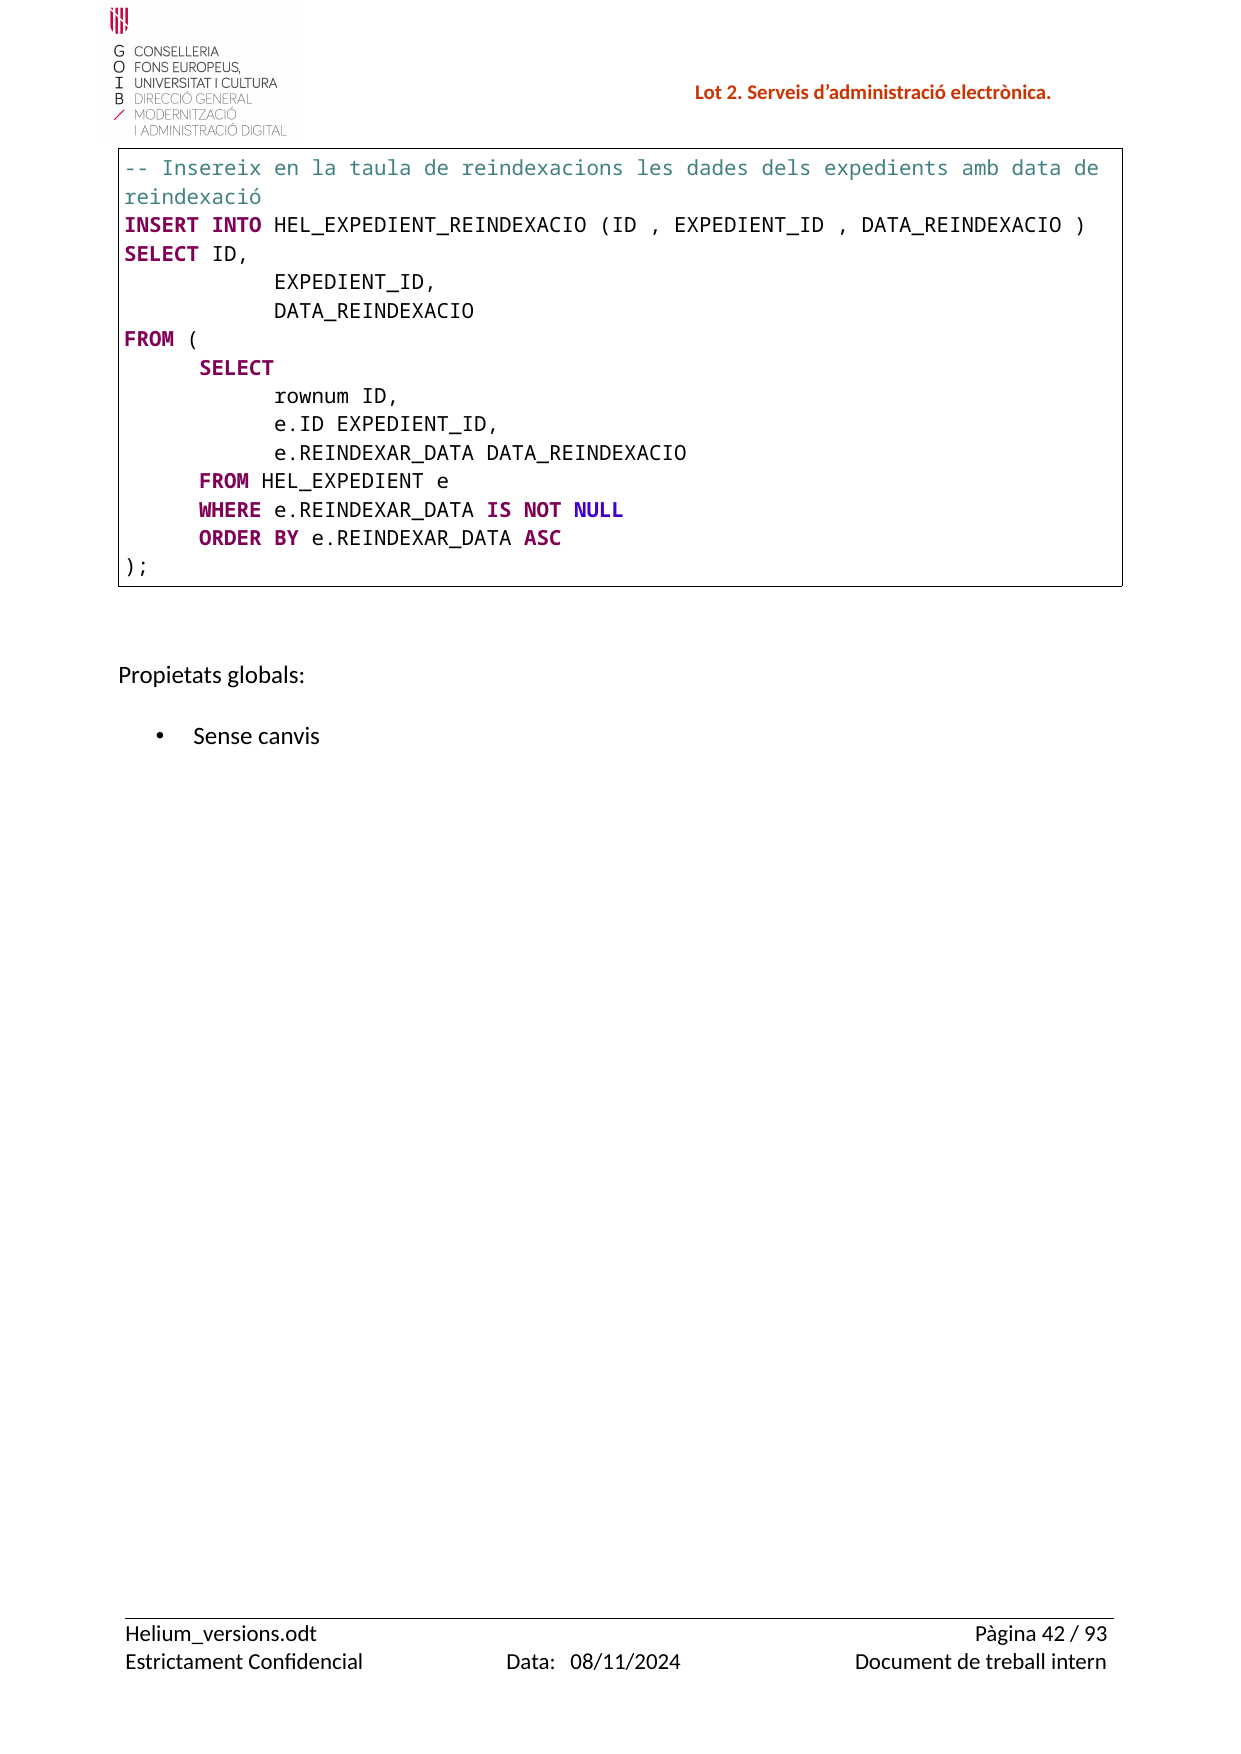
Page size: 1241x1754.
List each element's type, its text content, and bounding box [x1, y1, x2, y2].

text Propietats globals: [118, 659, 1122, 689]
list Sense canvis [156, 720, 1122, 750]
table_header -- Insereix en la taula de reindexacions les dades dels expedients amb data de reindexació INSERT INTO HEL_EXPEDIENT_REINDEXACIO (ID , EXPEDIENT_ID , DATA_REINDEXACIO ) SELECT ID, EXPEDIENT_ID, DATA_REINDEXACIO FROM ( SELECT rownum ID, e.ID EXPEDIENT_ID, e.REINDEXAR_DATA DATA_REINDEXACIO FROM HEL_EXPEDIENT e WHERE e.REINDEXAR_DATA IS NOT NULL ORDER BY e.REINDEXAR_DATA ASC ); [119, 149, 1122, 586]
picture [100, 0, 297, 144]
